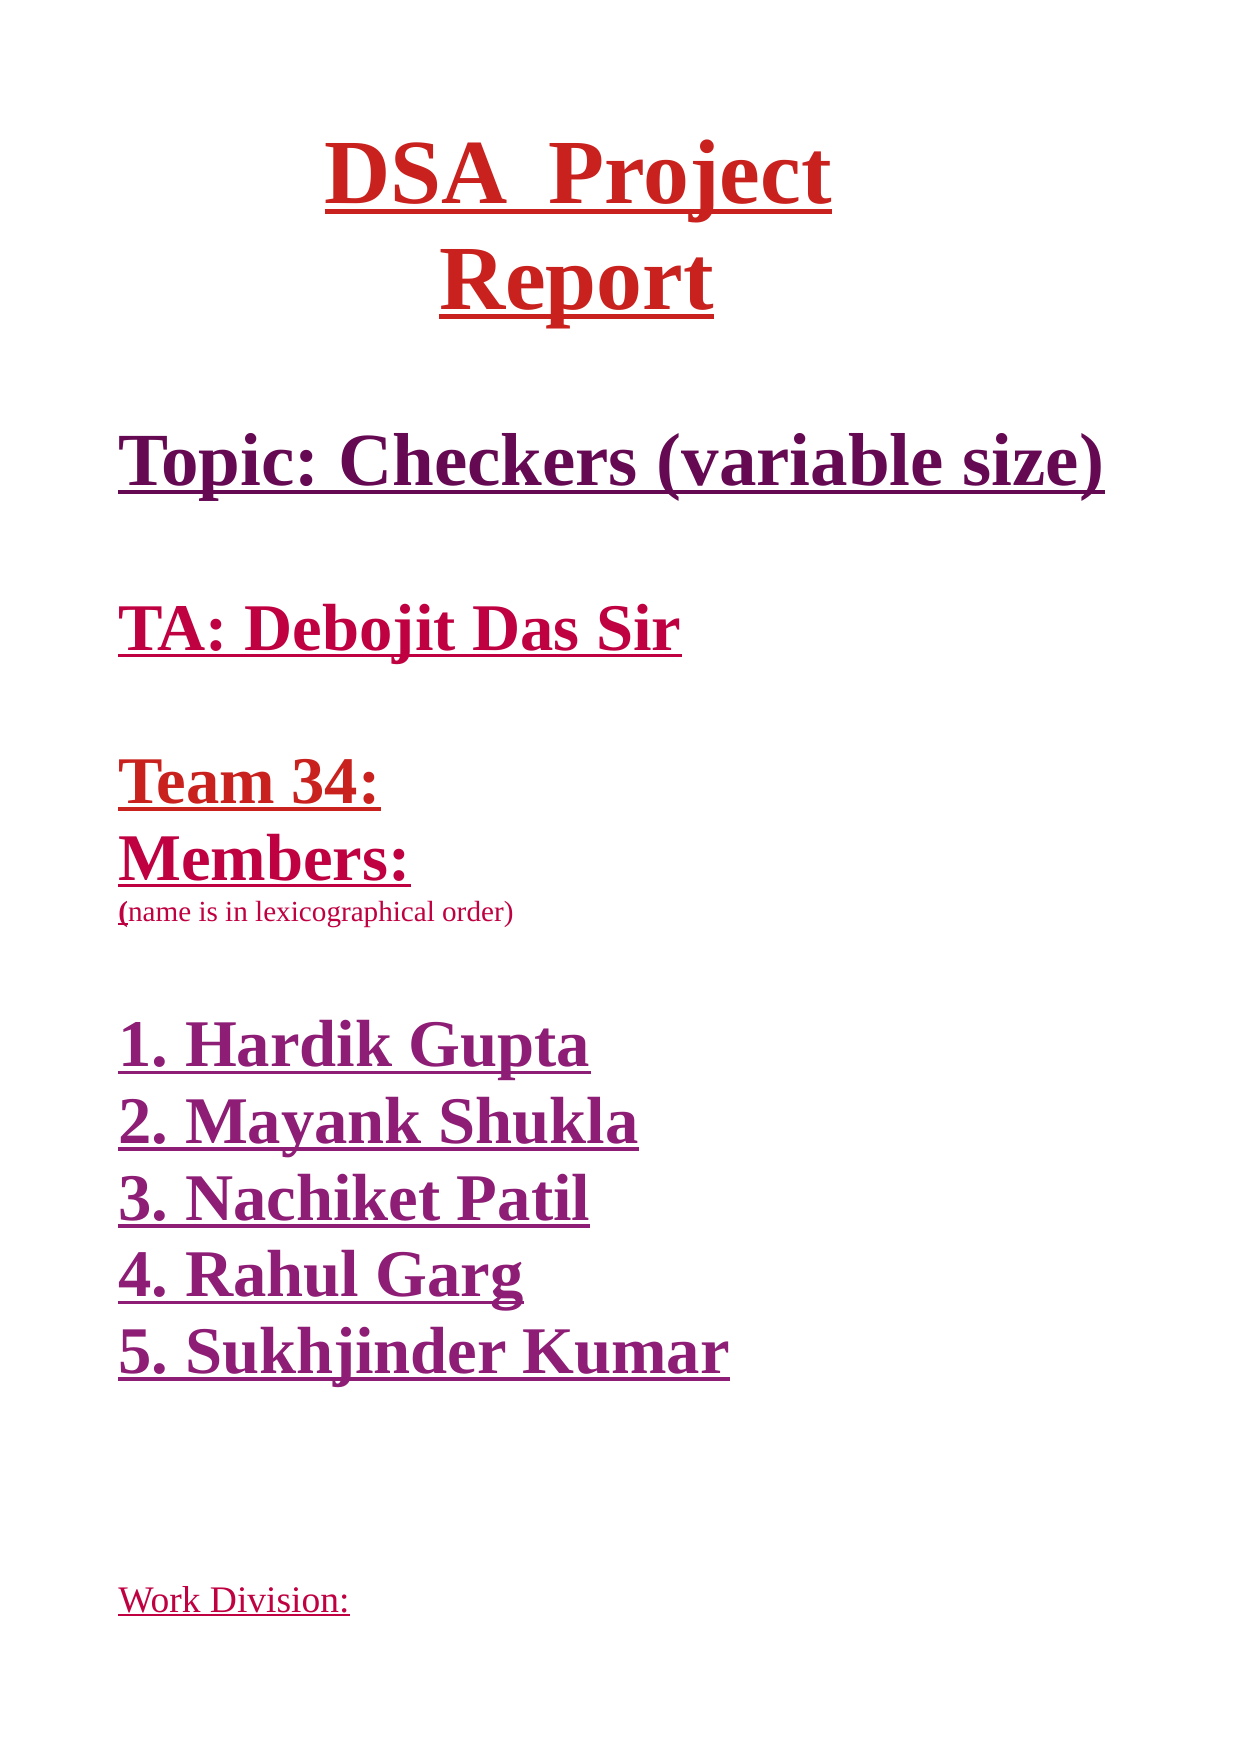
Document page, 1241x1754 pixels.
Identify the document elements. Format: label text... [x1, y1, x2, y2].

text 2. Mayank Shukla [118, 1081, 1122, 1158]
text (name is in lexicographical order) [118, 894, 1122, 928]
text 5. Sukhjinder Kumar [118, 1311, 1122, 1388]
text Topic: Checkers (variable size) [118, 415, 1122, 501]
text Team 34: [118, 741, 1122, 818]
text Work Division: [118, 1577, 1122, 1620]
text 4. Rahul Garg [118, 1234, 1122, 1311]
text DSA Project [118, 118, 1122, 223]
text 3. Nachiket Patil [118, 1158, 1122, 1234]
text TA: Debojit Das Sir [118, 588, 1122, 664]
text Report [118, 223, 1122, 329]
text 1. Hardik Gupta [118, 1004, 1122, 1081]
text Members: [118, 818, 1122, 894]
